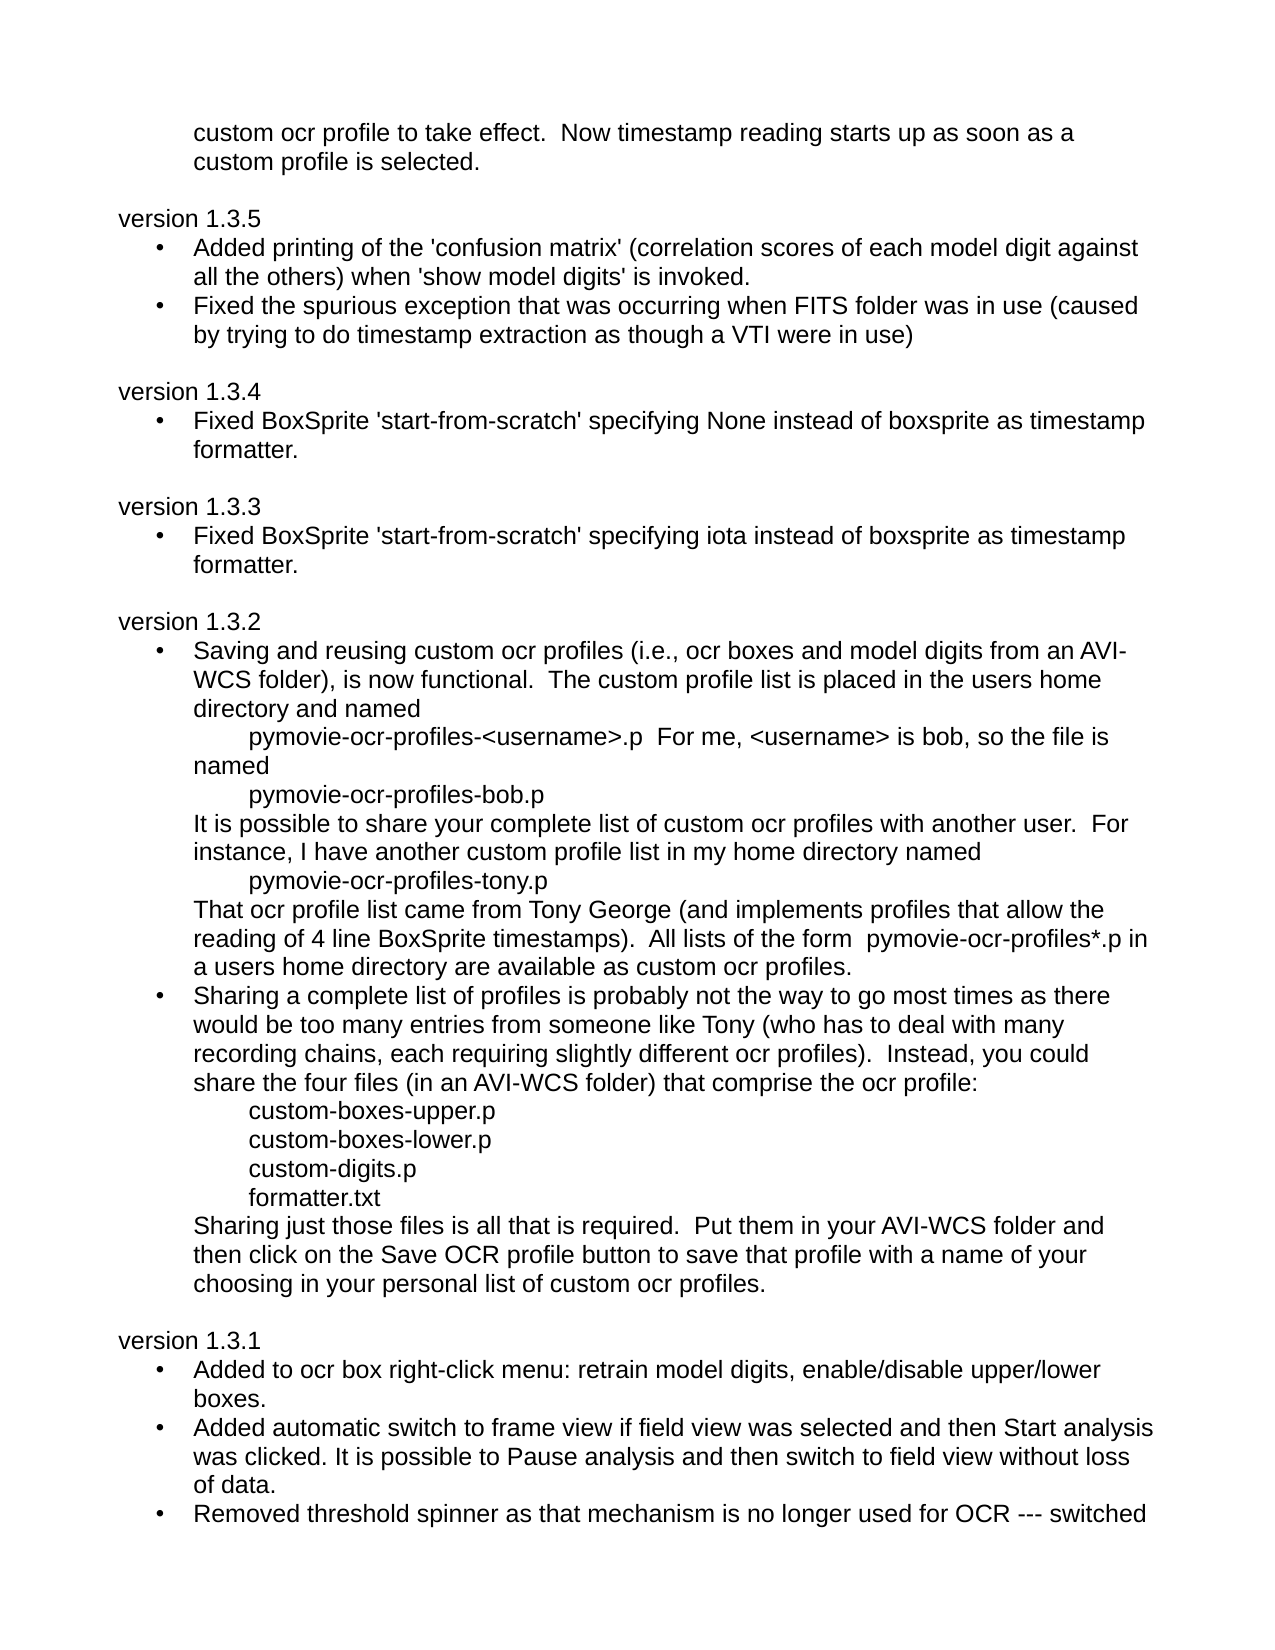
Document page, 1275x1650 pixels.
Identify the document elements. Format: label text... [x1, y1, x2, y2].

list Removed threshold spinner as that mechanism is no longer used for OCR --- switched [156, 1499, 1157, 1528]
list Added printing of the 'confusion matrix' (correlation scores of each model digit against all the others) when 'show model digits' is invoked. [156, 233, 1157, 291]
text version 1.3.2 [118, 607, 1157, 636]
list Fixed the spurious exception that was occurring when FITS folder was in use (caused by trying to do timestamp extraction as though a VTI were in use) [156, 291, 1157, 377]
text version 1.3.4 [118, 377, 1157, 406]
list Added to ocr box right-click menu: retrain model digits, enable/disable upper/lower boxes. [156, 1355, 1157, 1413]
text version 1.3.1 [118, 1326, 1157, 1355]
list Saving and reusing custom ocr profiles (i.e., ocr boxes and model digits from an AVI-WCS folder), is now functional. The custom profile list is placed in the users home directory and named pymovie-ocr-profiles-<username>.p For me, <username> is bob, so the file is named pymovie-ocr-profiles-bob.p It is possible to share your complete list of custom ocr profiles with another user. For instance, I have another custom profile list in my home directory named pymovie-ocr-profiles-tony.p That ocr profile list came from Tony George (and implements profiles that allow the reading of 4 line BoxSprite timestamps). All lists of the form pymovie-ocr-profiles*.p in a users home directory are available as custom ocr profiles. [156, 636, 1157, 981]
text version 1.3.3 [118, 492, 1157, 521]
list Sharing a complete list of profiles is probably not the way to go most times as there would be too many entries from someone like Tony (who has to deal with many recording chains, each requiring slightly different ocr profiles). Instead, you could share the four files (in an AVI-WCS folder) that comprise the ocr profile: custom-boxes-upper.p custom-boxes-lower.p custom-digits.p formatter.txt Sharing just those files is all that is required. Put them in your AVI-WCS folder and then click on the Save OCR profile button to save that profile with a name of your choosing in your personal list of custom ocr profiles. [156, 981, 1157, 1297]
list custom ocr profile to take effect. Now timestamp reading starts up as soon as a custom profile is selected. [156, 118, 1157, 204]
list Added automatic switch to frame view if field view was selected and then Start analysis was clicked. It is possible to Pause analysis and then switch to field view without loss of data. [156, 1413, 1157, 1499]
text version 1.3.5 [118, 204, 1157, 233]
list Fixed BoxSprite 'start-from-scratch' specifying iota instead of boxsprite as timestamp formatter. [156, 521, 1157, 607]
list Fixed BoxSprite 'start-from-scratch' specifying None instead of boxsprite as timestamp formatter. [156, 406, 1157, 492]
